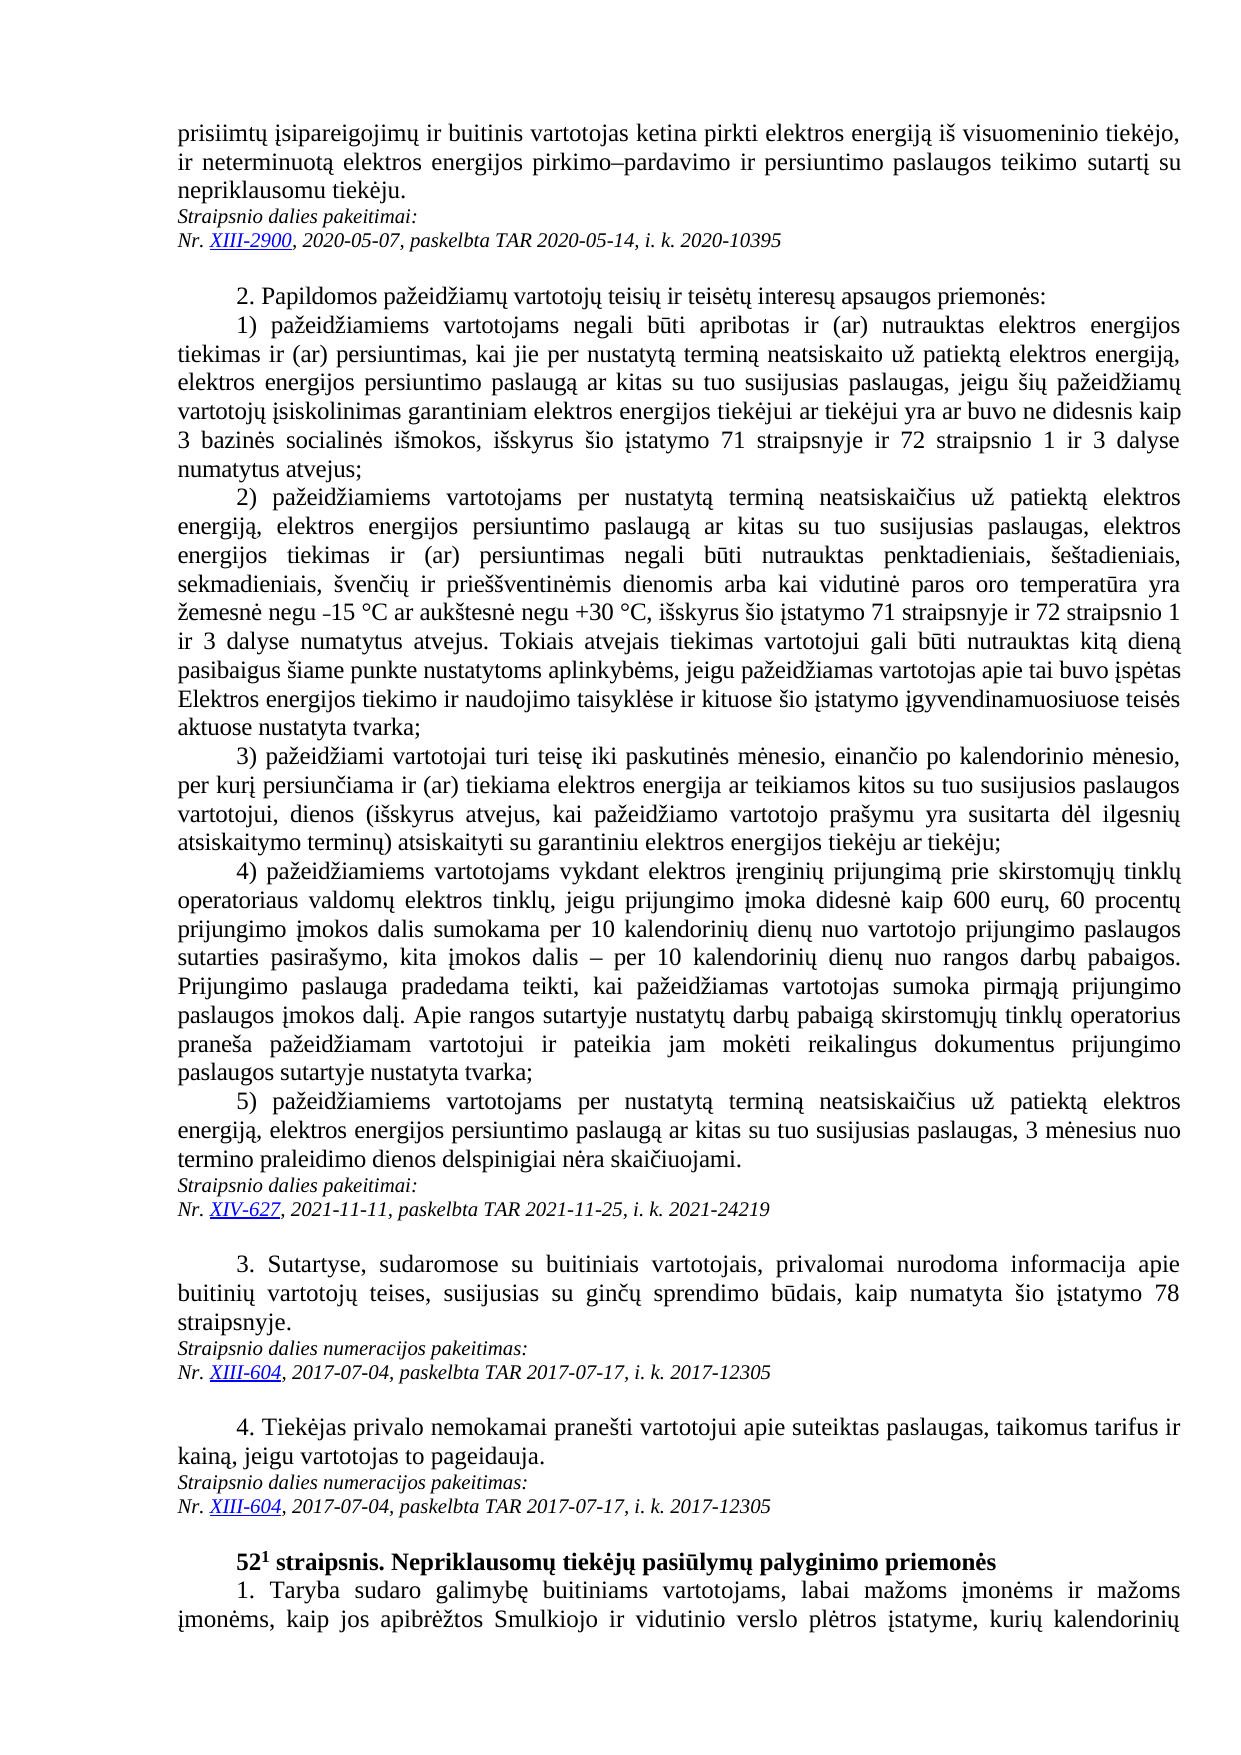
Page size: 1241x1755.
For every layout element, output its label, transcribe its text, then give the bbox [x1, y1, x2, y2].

text 3. Sutartyse, sudaromose su buitiniais vartotojais, privalomai nurodoma informacija apie buitinių vartotojų teises, susijusias su ginčų sprendimo būdais, kaip numatyta šio įstatymo 78 straipsnyje. [177, 1249, 1181, 1336]
text 4) pažeidžiamiems vartotojams vykdant elektros įrenginių prijungimą prie skirstomųjų tinklų operatoriaus valdomų elektros tinklų, jeigu prijungimo įmoka didesnė kaip 600 eurų, 60 procentų prijungimo įmokos dalis sumokama per 10 kalendorinių dienų nuo vartotojo prijungimo paslaugos sutarties pasirašymo, kita įmokos dalis – per 10 kalendorinių dienų nuo rangos darbų pabaigos. Prijungimo paslauga pradedama teikti, kai pažeidžiamas vartotojas sumoka pirmąją prijungimo paslaugos įmokos dalį. Apie rangos sutartyje nustatytų darbų pabaigą skirstomųjų tinklų operatorius praneša pažeidžiamam vartotojui ir pateikia jam mokėti reikalingus dokumentus prijungimo paslaugos sutartyje nustatyta tvarka; [177, 856, 1181, 1086]
text Straipsnio dalies pakeitimai: [177, 204, 1181, 228]
text 2) pažeidžiamiems vartotojams per nustatytą terminą neatsiskaičius už patiektą elektros energiją, elektros energijos persiuntimo paslaugą ar kitas su tuo susijusias paslaugas, elektros energijos tiekimas ir (ar) persiuntimas negali būti nutrauktas penktadieniais, šeštadieniais, sekmadieniais, švenčių ir prieššventinėmis dienomis arba kai vidutinė paros oro temperatūra yra žemesnė negu ˗15 °C ar aukštesnė negu +30 °C, išskyrus šio įstatymo 71 straipsnyje ir 72 straipsnio 1 ir 3 dalyse numatytus atvejus. Tokiais atvejais tiekimas vartotojui gali būti nutrauktas kitą dieną pasibaigus šiame punkte nustatytoms aplinkybėms, jeigu pažeidžiamas vartotojas apie tai buvo įspėtas Elektros energijos tiekimo ir naudojimo taisyklėse ir kituose šio įstatymo įgyvendinamuosiuose teisės aktuose nustatyta tvarka; [177, 482, 1181, 741]
text Nr. XIII-2900, 2020-05-07, paskelbta TAR 2020-05-14, i. k. 2020-10395 [177, 228, 1181, 252]
text prisiimtų įsipareigojimų ir buitinis vartotojas ketina pirkti elektros energiją iš visuomeninio tiekėjo, ir neterminuotą elektros energijos pirkimo–pardavimo ir persiuntimo paslaugos teikimo sutartį su nepriklausomu tiekėju. [177, 118, 1181, 204]
text 3) pažeidžiami vartotojai turi teisę iki paskutinės mėnesio, einančio po kalendorinio mėnesio, per kurį persiunčiama ir (ar) tiekiama elektros energija ar teikiamos kitos su tuo susijusios paslaugos vartotojui, dienos (išskyrus atvejus, kai pažeidžiamo vartotojo prašymu yra susitarta dėl ilgesnių atsiskaitymo terminų) atsiskaityti su garantiniu elektros energijos tiekėju ar tiekėju; [177, 741, 1181, 856]
text 521 straipsnis. Nepriklausomų tiekėjų pasiūlymų palyginimo priemonės [177, 1547, 1181, 1576]
text Straipsnio dalies pakeitimai: [177, 1172, 1181, 1197]
text 1) pažeidžiamiems vartotojams negali būti apribotas ir (ar) nutrauktas elektros energijos tiekimas ir (ar) persiuntimas, kai jie per nustatytą terminą neatsiskaito už patiektą elektros energiją, elektros energijos persiuntimo paslaugą ar kitas su tuo susijusias paslaugas, jeigu šių pažeidžiamų vartotojų įsiskolinimas garantiniam elektros energijos tiekėjui ar tiekėjui yra ar buvo ne didesnis kaip 3 bazinės socialinės išmokos, išskyrus šio įstatymo 71 straipsnyje ir 72 straipsnio 1 ir 3 dalyse numatytus atvejus; [177, 310, 1181, 482]
text Straipsnio dalies numeracijos pakeitimas: [177, 1470, 1181, 1494]
text Nr. XIV-627, 2021-11-11, paskelbta TAR 2021-11-25, i. k. 2021-24219 [177, 1197, 1181, 1221]
text 5) pažeidžiamiems vartotojams per nustatytą terminą neatsiskaičius už patiektą elektros energiją, elektros energijos persiuntimo paslaugą ar kitas su tuo susijusias paslaugas, 3 mėnesius nuo termino praleidimo dienos delspinigiai nėra skaičiuojami. [177, 1086, 1181, 1172]
text Nr. XIII-604, 2017-07-04, paskelbta TAR 2017-07-17, i. k. 2017-12305 [177, 1494, 1181, 1518]
text 1. Taryba sudaro galimybę buitiniams vartotojams, labai mažoms įmonėms ir mažoms įmonėms, kaip jos apibrėžtos Smulkiojo ir vidutinio verslo plėtros įstatyme, kurių kalendorinių [177, 1576, 1181, 1633]
text Straipsnio dalies numeracijos pakeitimas: [177, 1336, 1181, 1360]
text Nr. XIII-604, 2017-07-04, paskelbta TAR 2017-07-17, i. k. 2017-12305 [177, 1360, 1181, 1384]
text 4. Tiekėjas privalo nemokamai pranešti vartotojui apie suteiktas paslaugas, taikomus tarifus ir kainą, jeigu vartotojas to pageidauja. [177, 1412, 1181, 1470]
text 2. Papildomos pažeidžiamų vartotojų teisių ir teisėtų interesų apsaugos priemonės: [177, 281, 1181, 310]
